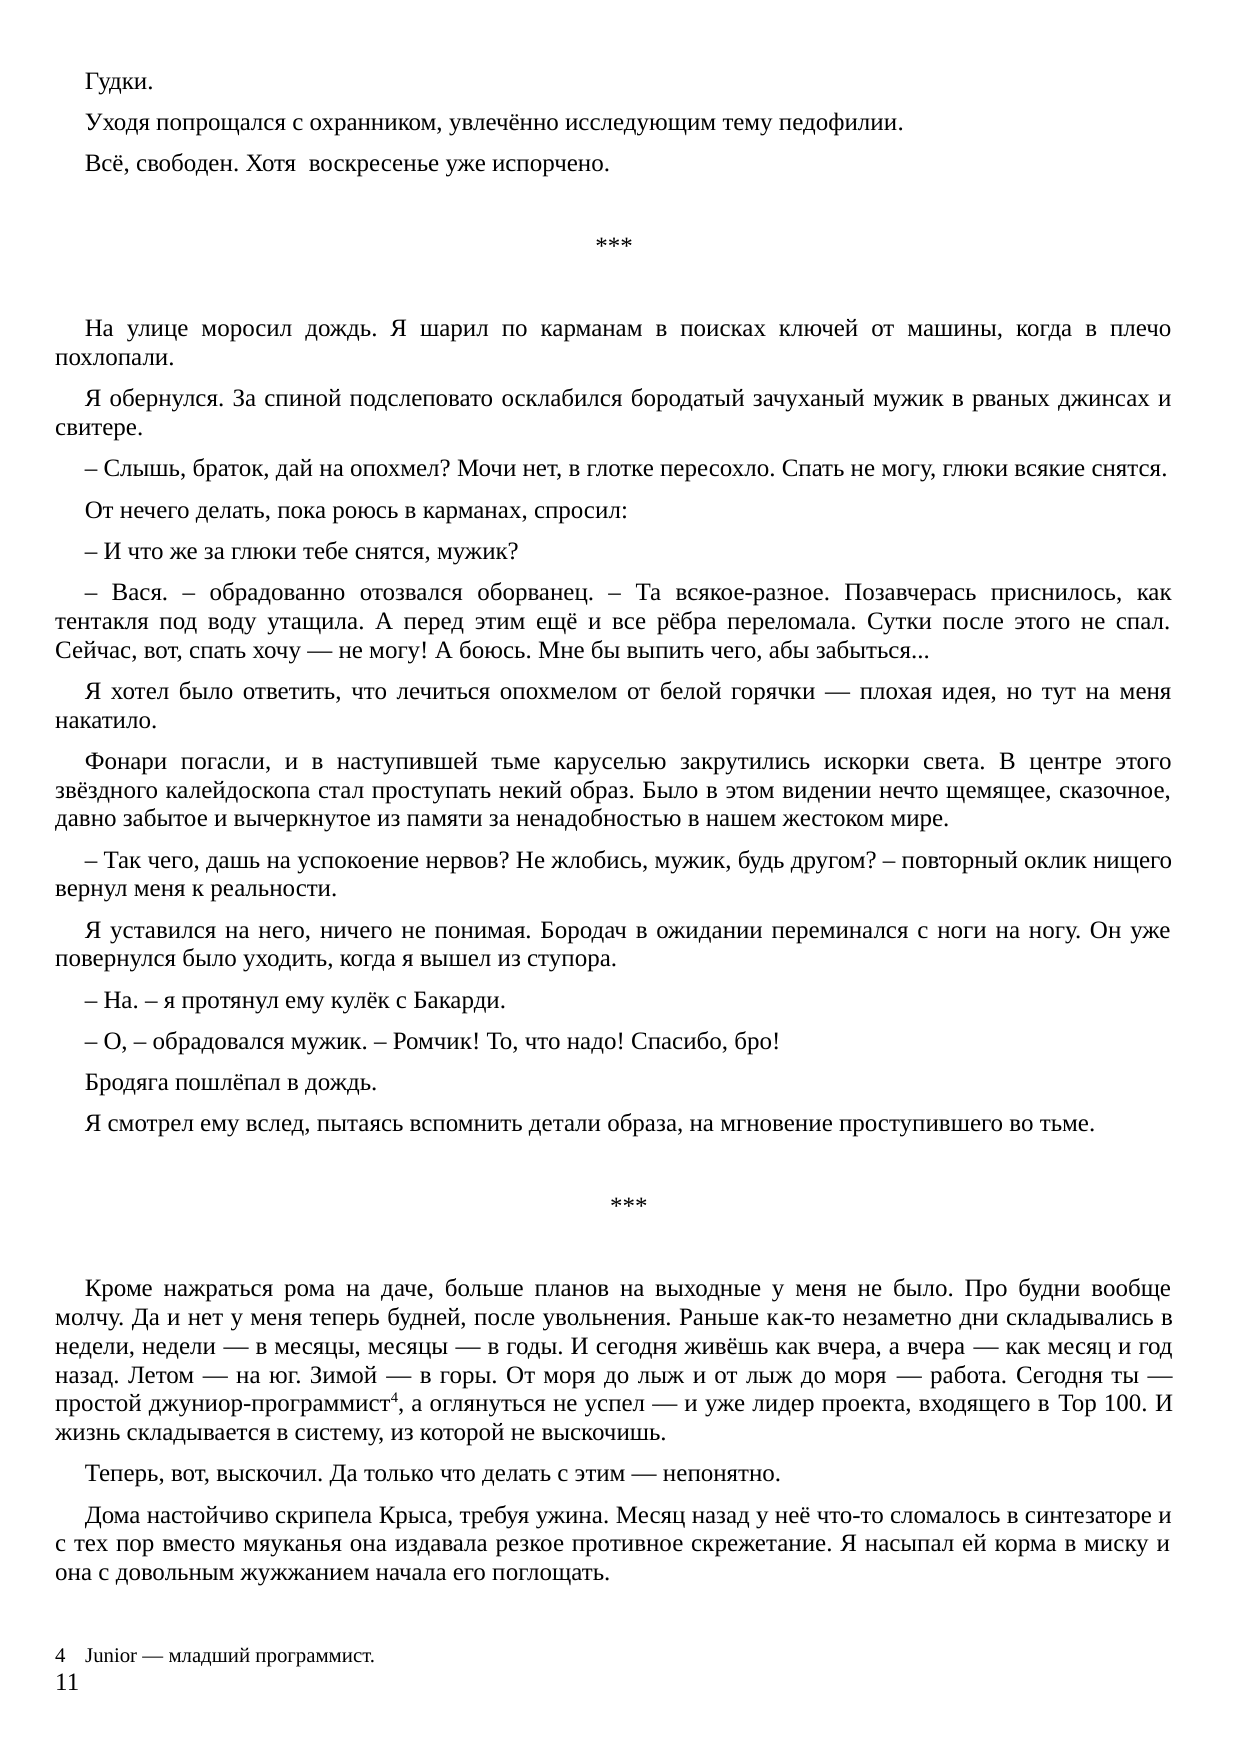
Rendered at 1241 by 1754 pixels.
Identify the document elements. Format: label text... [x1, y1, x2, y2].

text Теперь, вот, выскочил. Да только что делать с этим — непонятно. [55, 1458, 1173, 1487]
text *** [55, 1191, 1173, 1220]
text Гудки. [55, 66, 1173, 95]
text – И что же за глюки тебе снятся, мужик? [55, 536, 1173, 565]
text Всё, свободен. Хотя воскресенье уже испорчено. [55, 148, 1173, 177]
text Junior — младший программист. [55, 1642, 1173, 1667]
text Я обернулся. За спиной подслеповато осклабился бородатый зачуханый мужик в рваных джинсах и свитере. [55, 383, 1173, 441]
text – Так чего, дашь на успокоение нервов? Не жлобись, мужик, будь другом? – повторный оклик нищего вернул меня к реальности. [55, 845, 1173, 902]
text Я хотел было ответить, что лечиться опохмелом от белой горячки — плохая идея, но тут на меня накатило. [55, 676, 1173, 733]
text Бродяга пошлёпал в дождь. [55, 1067, 1173, 1096]
text – На. – я протянул ему кулёк с Бакарди. [55, 985, 1173, 1013]
text – Слышь, браток, дай на опохмел? Мочи нет, в глотке пересохло. Спать не могу, глюки всякие снятся. [55, 453, 1173, 482]
text – Вася. – обрадованно отозвался оборванец. – Та всякое-разное. Позавчерась приснилось, как тентакля под воду утащила. А перед этим ещё и все рёбра переломала. Сутки после этого не спал. Сейчас, вот, спать хочу — не могу! А боюсь. Мне бы выпить чего, абы забыться... [55, 577, 1173, 663]
text Дома настойчиво скрипела Крыса, требуя ужина. Месяц назад у неё что-то сломалось в синтезаторе и с тех пор вместо мяуканья она издавала резкое противное скрежетание. Я насыпал ей корма в миску и она с довольным жужжанием начала его поглощать. [55, 1500, 1173, 1586]
text Фонари погасли, и в наступившей тьме каруселью закрутились искорки света. В центре этого звёздного калейдоскопа стал проступать некий образ. Было в этом видении нечто щемящее, сказочное, давно забытое и вычеркнутое из памяти за ненадобностью в нашем жестоком мире. [55, 746, 1173, 832]
text От нечего делать, пока роюсь в карманах, спросил: [55, 495, 1173, 523]
text Уходя попрощался с охранником, увлечённо исследующим тему педофилии. [55, 107, 1173, 136]
text – О, – обрадовался мужик. – Ромчик! То, что надо! Спасибо, бро! [55, 1026, 1173, 1055]
text Кроме нажраться рома на даче, больше планов на выходные у меня не было. Про будни вообще молчу. Да и нет у меня теперь будней, после увольнения. Раньше как-то незаметно дни складывались в недели, недели — в месяцы, месяцы — в годы. И сегодня живёшь как вчера, а вчера — как месяц и год назад. Летом — на юг. Зимой — в горы. От моря до лыж и от лыж до моря — работа. Сегодня ты — простой джуниор-программист, а оглянуться не успел — и уже лидер проекта, входящего в Top 100. И жизнь складывается в систему, из которой не выскочишь. [55, 1273, 1173, 1446]
text На улице моросил дождь. Я шарил по карманам в поисках ключей от машины, когда в плечо похлопали. [55, 313, 1173, 371]
text *** [55, 231, 1173, 260]
text Я уставился на него, ничего не понимая. Бородач в ожидании переминался с ноги на ногу. Он уже повернулся было уходить, когда я вышел из ступора. [55, 915, 1173, 972]
text Я смотрел ему вслед, пытаясь вспомнить детали образа, на мгновение проступившего во тьме. [55, 1108, 1173, 1137]
